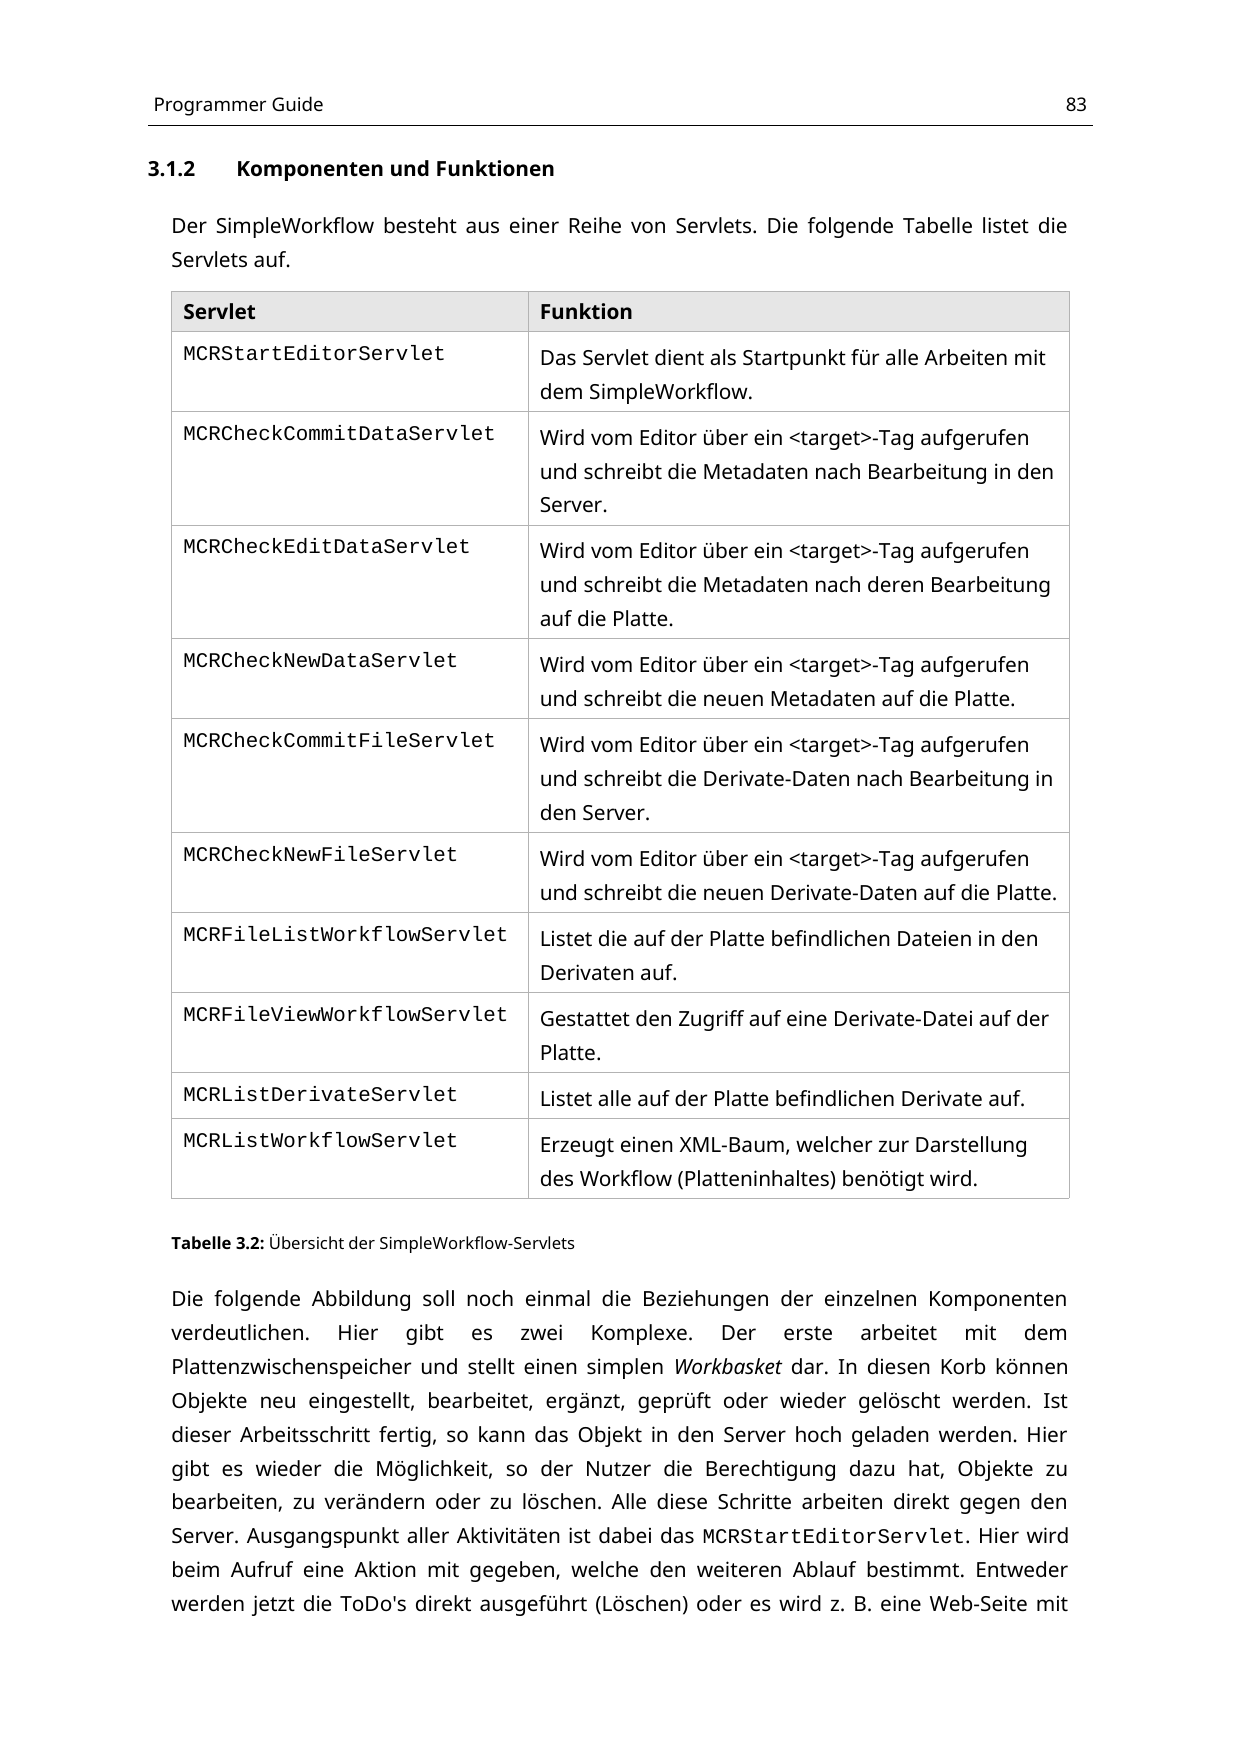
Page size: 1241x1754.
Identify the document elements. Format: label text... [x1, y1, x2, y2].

table_cell Listet die auf der Platte befindlichen Dateien in den Derivaten auf. [529, 913, 1069, 992]
table_cell MCRFileViewWorkflowServlet [172, 993, 528, 1072]
text Der SimpleWorkflow besteht aus einer Reihe von Servlets. Die folgende Tabelle listet die Servlets auf. [171, 212, 1069, 274]
table_cell MCRCheckNewDataServlet [172, 639, 528, 718]
table_cell Wird vom Editor über ein <target>-Tag aufgerufen und schreibt die Metadaten nach deren Bearbeitung auf die Platte. [529, 526, 1069, 638]
table_cell Das Servlet dient als Startpunkt für alle Arbeiten mit dem SimpleWorkflow. [529, 332, 1069, 411]
table_cell MCRCheckCommitFileServlet [172, 719, 528, 832]
table_cell MCRCheckEditDataServlet [172, 526, 528, 638]
text Tabelle 3.2: Übersicht der SimpleWorkflow-Servlets [171, 1231, 1069, 1254]
table_header Servlet [172, 292, 528, 331]
table_header Funktion [529, 292, 1069, 331]
table_cell MCRCheckCommitDataServlet [172, 412, 528, 525]
table_cell Wird vom Editor über ein <target>-Tag aufgerufen und schreibt die Metadaten nach Bearbeitung in den Server. [529, 412, 1069, 525]
table_cell MCRStartEditorServlet [172, 332, 528, 411]
table_cell Erzeugt einen XML-Baum, welcher zur Darstellung des Workflow (Platteninhaltes) benötigt wird. [529, 1119, 1069, 1198]
table_cell MCRFileListWorkflowServlet [172, 913, 528, 992]
table_cell MCRListDerivateServlet [172, 1073, 528, 1118]
table_cell Wird vom Editor über ein <target>-Tag aufgerufen und schreibt die neuen Metadaten auf die Platte. [529, 639, 1069, 718]
text Die folgende Abbildung soll noch einmal die Beziehungen der einzelnen Komponenten verdeutlichen. Hier gibt es zwei Komplexe. Der erste arbeitet mit dem Plattenzwischenspeicher und stellt einen simplen Workbasket dar. In diesen Korb können Objekte neu eingestellt, bearbeitet, ergänzt, geprüft oder wieder gelöscht werden. Ist dieser Arbeitsschritt fertig, so kann das Objekt in den Server hoch geladen werden. Hier gibt es wieder die Möglichkeit, so der Nutzer die Berechtigung dazu hat, Objekte zu bearbeiten, zu verändern oder zu löschen. Alle diese Schritte arbeiten direkt gegen den Server. Ausgangspunkt aller Aktivitäten ist dabei das MCRStartEditorServlet. Hier wird beim Aufruf eine Aktion mit gegeben, welche den weiteren Ablauf bestimmt. Entweder werden jetzt die ToDo's direkt ausgeführt (Löschen) oder es wird z. B. eine Web-Seite mit [171, 1284, 1069, 1618]
table_cell Gestattet den Zugriff auf eine Derivate-Datei auf der Platte. [529, 993, 1069, 1072]
table_cell MCRListWorkflowServlet [172, 1119, 528, 1198]
subtitle Komponenten und Funktionen [148, 154, 1093, 182]
table_cell Wird vom Editor über ein <target>-Tag aufgerufen und schreibt die neuen Derivate-Daten auf die Platte. [529, 833, 1069, 912]
table_cell Listet alle auf der Platte befindlichen Derivate auf. [529, 1073, 1069, 1118]
table_cell MCRCheckNewFileServlet [172, 833, 528, 912]
table_cell Wird vom Editor über ein <target>-Tag aufgerufen und schreibt die Derivate-Daten nach Bearbeitung in den Server. [529, 719, 1069, 832]
